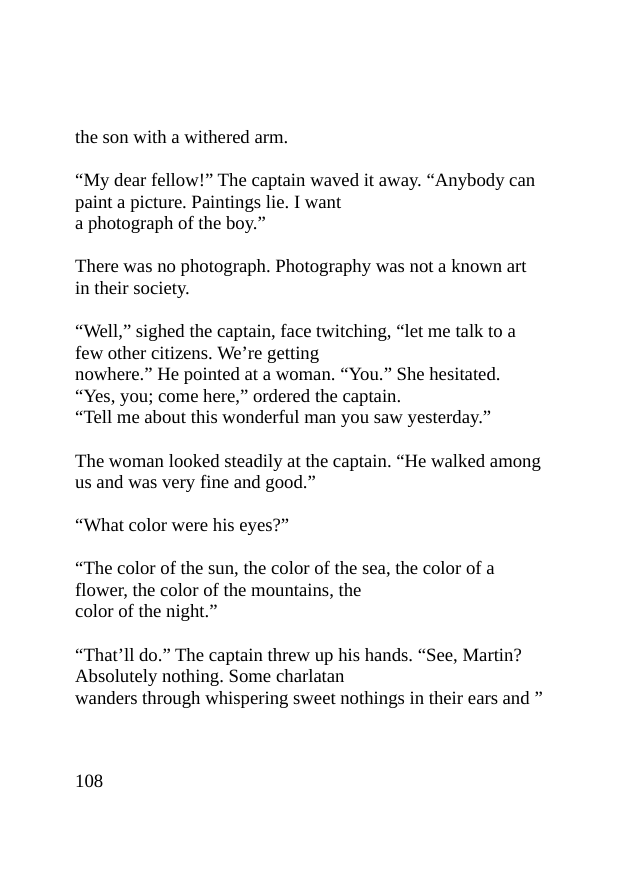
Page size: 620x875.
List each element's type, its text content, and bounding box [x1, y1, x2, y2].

text the son with a withered arm. “My dear fellow!” The captain waved it away. “Anybody can paint a picture. Paintings lie. I want a photograph of the boy.” There was no photograph. Photography was not a known art in their society. “Well,” sighed the captain, face twitching, “let me talk to a few other citizens. We’re getting nowhere.” He pointed at a woman. “You.” She hesitated. “Yes, you; come here,” ordered the captain. “Tell me about this wonderful man you saw yesterday.” The woman looked steadily at the captain. “He walked among us and was very fine and good.” “What color were his eyes?” “The color of the sun, the color of the sea, the color of a flower, the color of the mountains, the color of the night.” “That’ll do.” The captain threw up his hands. “See, Martin? Absolutely nothing. Some charlatan wanders through whispering sweet nothings in their ears and ” [75, 126, 544, 730]
